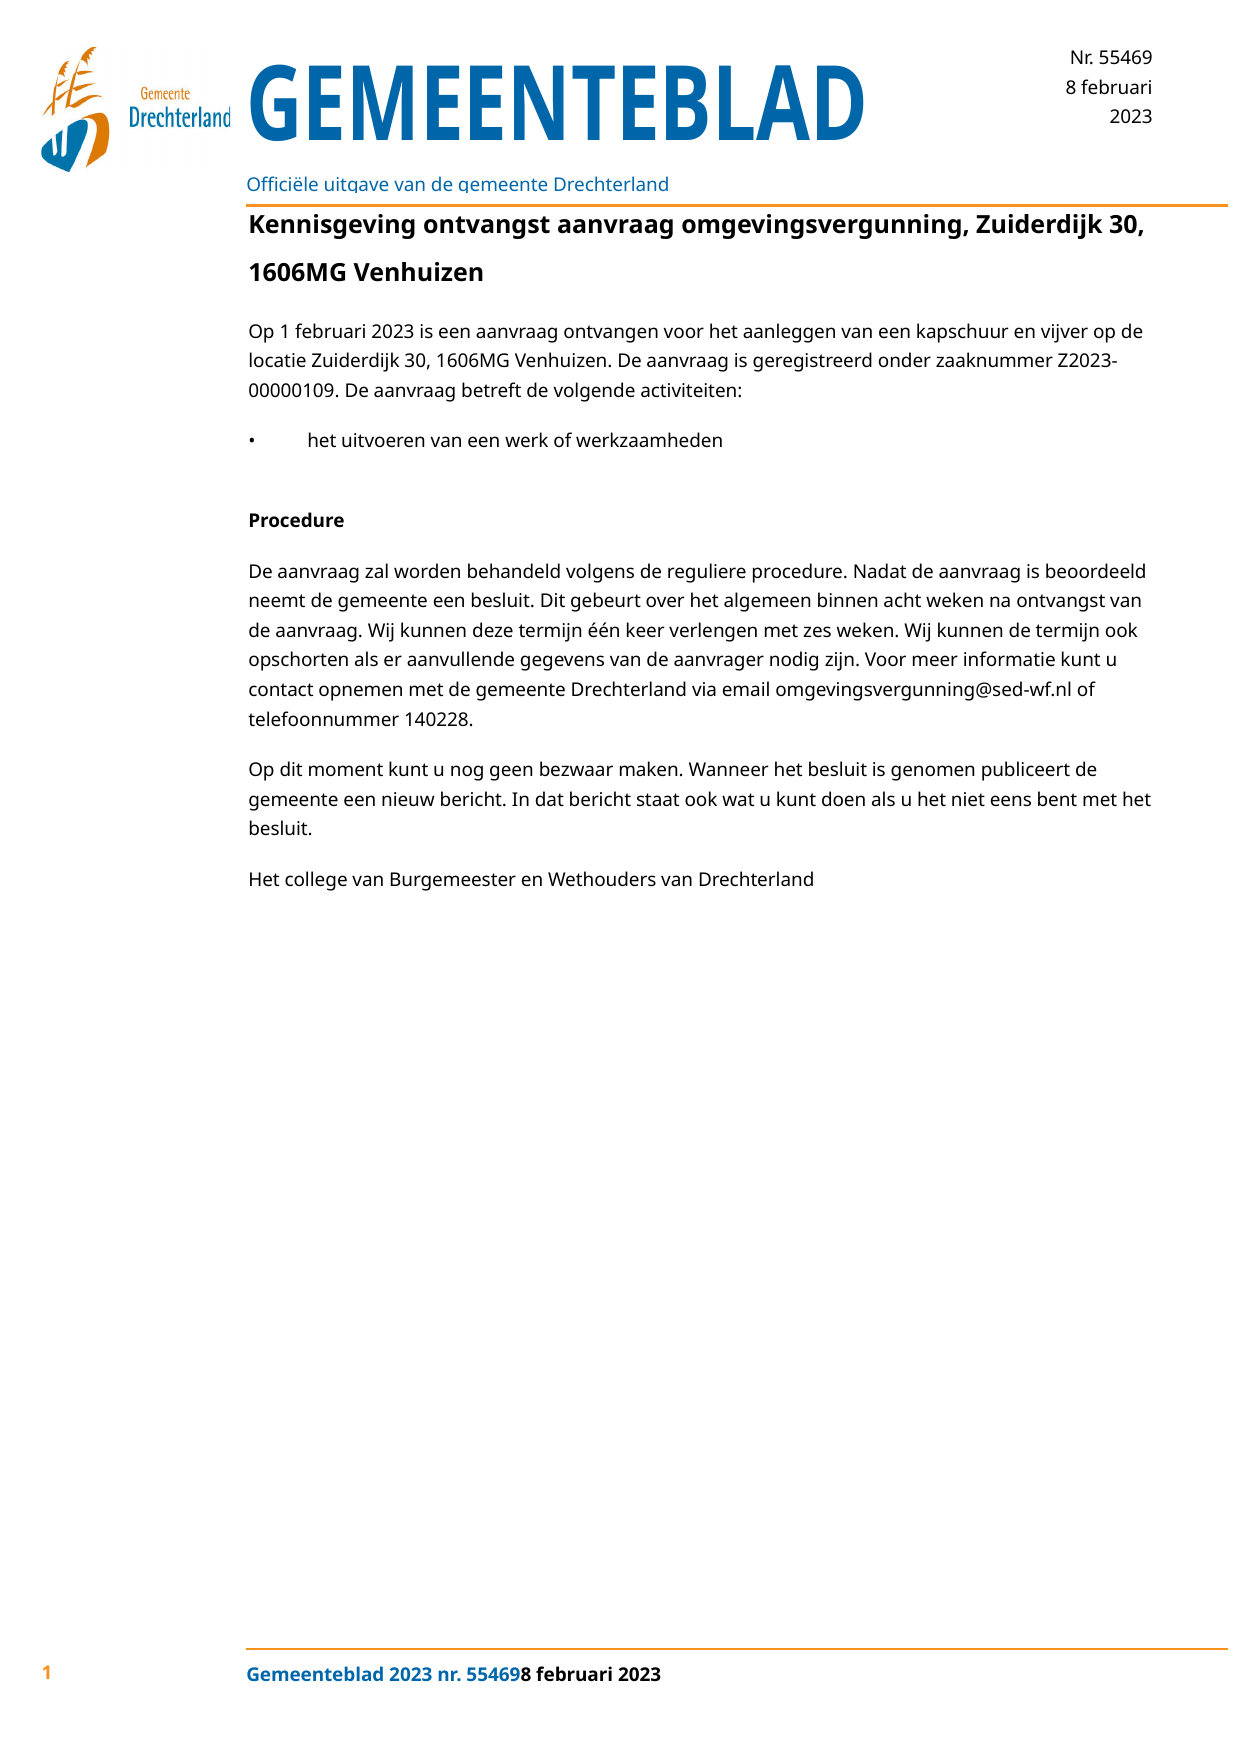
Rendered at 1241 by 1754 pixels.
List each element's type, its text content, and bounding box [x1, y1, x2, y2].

list het uitvoeren van een werk of werkzaamheden [248, 427, 1152, 453]
picture [41, 158, 64, 172]
picture [41, 47, 231, 172]
text Op dit moment kunt u nog geen bezwaar maken. Wanneer het besluit is genomen publiceert de gemeente een nieuw bericht. In dat bericht staat ook wat u kunt doen als u het niet eens bent met het besluit. [248, 756, 1152, 841]
text De aanvraag zal worden behandeld volgens de reguliere procedure. Nadat de aanvraag is beoordeeld neemt de gemeente een besluit. Dit gebeurt over het algemeen binnen acht weken na ontvangst van de aanvraag. Wij kunnen deze termijn één keer verlengen met zes weken. Wij kunnen de termijn ook opschorten als er aanvullende gegevens van de aanvrager nodig zijn. Voor meer informatie kunt u contact opnemen met de gemeente Drechterland via email omgevingsvergunning@sed-wf.nl of telefoonnummer 140228. [248, 558, 1152, 732]
text Kennisgeving ontvangst aanvraag omgevingsvergunning, Zuiderdijk 30, 1606MG Venhuizen [248, 207, 1152, 288]
text Op 1 februari 2023 is een aanvraag ontvangen voor het aanleggen van een kapschuur en vijver op de locatie Zuiderdijk 30, 1606MG Venhuizen. De aanvraag is geregistreerd onder zaaknummer Z2023-00000109. De aanvraag betreft de volgende activiteiten: [248, 318, 1152, 403]
picture [226, 115, 231, 124]
text Procedure [248, 507, 1152, 533]
text Het college van Burgemeester en Wethouders van Drechterland [248, 866, 1152, 892]
